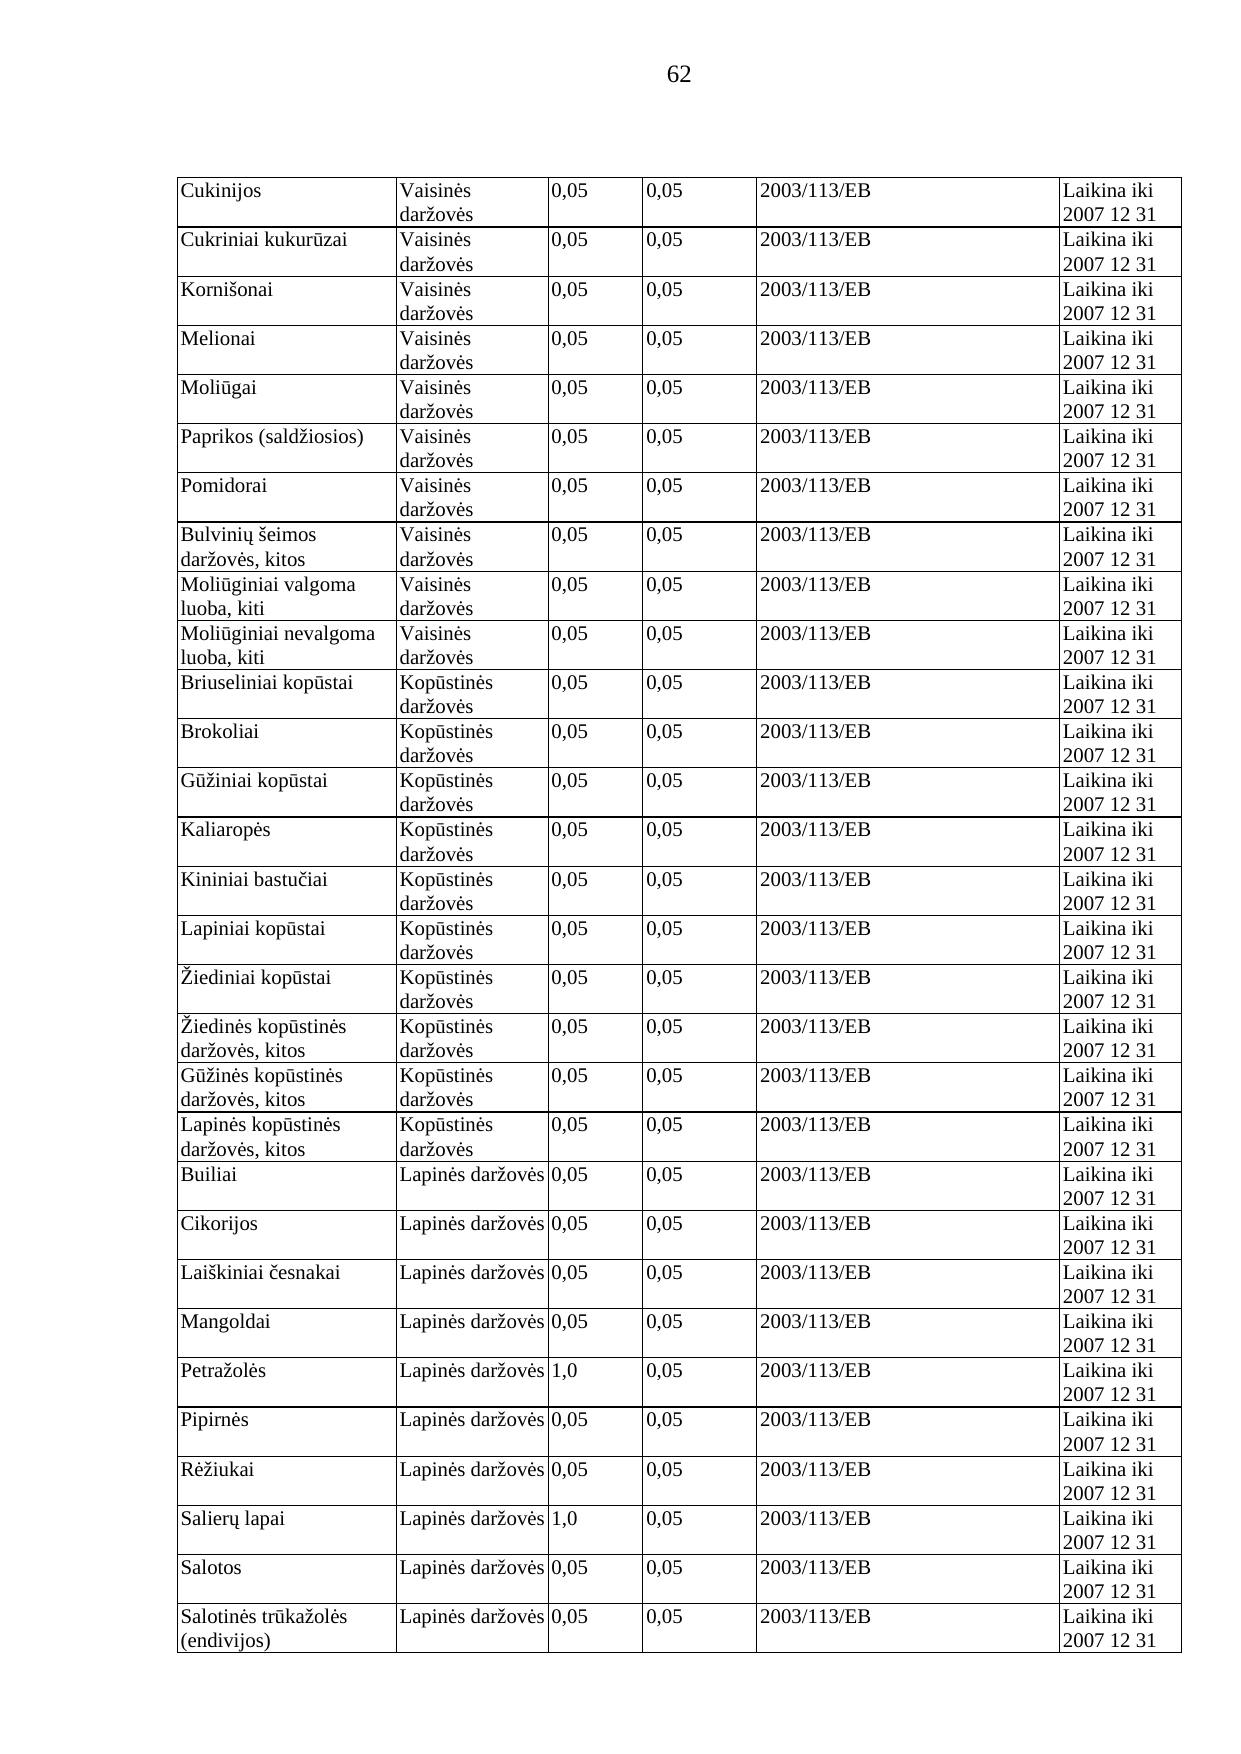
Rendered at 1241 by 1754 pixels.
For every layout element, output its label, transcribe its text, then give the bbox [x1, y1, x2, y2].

table_cell Laikina iki 2007 12 31 [1060, 768, 1181, 816]
table_cell 0,05 [549, 1113, 642, 1161]
table_cell 0,05 [549, 621, 642, 669]
table_cell 0,05 [643, 1506, 756, 1554]
table_cell Mangoldai [178, 1309, 396, 1357]
table_cell 0,05 [549, 818, 642, 866]
table_cell 2003/113/EB [757, 1211, 1059, 1259]
table_cell 0,05 [643, 1211, 756, 1259]
table_cell 0,05 [549, 867, 642, 915]
table_cell Cukriniai kukurūzai [178, 228, 396, 276]
table_cell 0,05 [549, 1260, 642, 1308]
table_cell Lapinės daržovės [397, 1211, 548, 1259]
table_cell 2003/113/EB [757, 719, 1059, 767]
table_cell Kopūstinės daržovės [397, 768, 548, 816]
table_cell 2003/113/EB [757, 326, 1059, 374]
table_cell Lapinės kopūstinės daržovės, kitos [178, 1113, 396, 1161]
table_cell Paprikos (saldžiosios) [178, 424, 396, 472]
table_cell 0,05 [549, 178, 642, 226]
table_cell 0,05 [549, 1408, 642, 1456]
table_cell 1,0 [549, 1506, 642, 1554]
table_cell 0,05 [643, 1260, 756, 1308]
table_cell 0,05 [549, 768, 642, 816]
table_cell 2003/113/EB [757, 178, 1059, 226]
table_cell Laikina iki 2007 12 31 [1060, 1358, 1181, 1406]
table_cell Kopūstinės daržovės [397, 867, 548, 915]
table_cell 0,05 [549, 1309, 642, 1357]
table_cell 2003/113/EB [757, 1113, 1059, 1161]
table_cell Laikina iki 2007 12 31 [1060, 965, 1181, 1013]
table_cell Laikina iki 2007 12 31 [1060, 1408, 1181, 1456]
table_cell 0,05 [643, 178, 756, 226]
table_cell Laikina iki 2007 12 31 [1060, 1211, 1181, 1259]
table_cell Kornišonai [178, 277, 396, 325]
table_cell 0,05 [549, 375, 642, 423]
table_cell Vaisinės daržovės [397, 473, 548, 521]
table_cell Lapinės daržovės [397, 1604, 548, 1652]
table_cell Kopūstinės daržovės [397, 1063, 548, 1111]
table_cell 0,05 [643, 670, 756, 718]
table_cell 2003/113/EB [757, 1162, 1059, 1210]
table_cell 0,05 [549, 228, 642, 276]
table_cell Rėžiukai [178, 1457, 396, 1505]
table_cell 2003/113/EB [757, 277, 1059, 325]
table_cell 2003/113/EB [757, 523, 1059, 571]
table_cell Vaisinės daržovės [397, 375, 548, 423]
table_cell 0,05 [549, 1014, 642, 1062]
table_cell 0,05 [643, 1408, 756, 1456]
table_cell Pipirnės [178, 1408, 396, 1456]
table_cell 0,05 [643, 375, 756, 423]
table_cell Melionai [178, 326, 396, 374]
table_cell Cukinijos [178, 178, 396, 226]
table_cell Laikina iki 2007 12 31 [1060, 375, 1181, 423]
table_cell 0,05 [549, 1211, 642, 1259]
table_cell 2003/113/EB [757, 965, 1059, 1013]
table_cell Salierų lapai [178, 1506, 396, 1554]
table_cell Salotinės trūkažolės (endivijos) [178, 1604, 396, 1652]
table_cell 0,05 [643, 326, 756, 374]
table_cell Kopūstinės daržovės [397, 670, 548, 718]
table_cell 0,05 [643, 1309, 756, 1357]
table_cell 2003/113/EB [757, 473, 1059, 521]
table_cell 0,05 [549, 572, 642, 620]
table_cell Laikina iki 2007 12 31 [1060, 1113, 1181, 1161]
table_cell 1,0 [549, 1358, 642, 1406]
table_cell Laikina iki 2007 12 31 [1060, 1309, 1181, 1357]
table_cell Builiai [178, 1162, 396, 1210]
table_cell Laikina iki 2007 12 31 [1060, 1506, 1181, 1554]
table_cell Laikina iki 2007 12 31 [1060, 867, 1181, 915]
table_cell 0,05 [643, 818, 756, 866]
table_cell Moliūgai [178, 375, 396, 423]
table_cell 2003/113/EB [757, 1063, 1059, 1111]
table_cell Laikina iki 2007 12 31 [1060, 326, 1181, 374]
table_cell 2003/113/EB [757, 818, 1059, 866]
table_cell 2003/113/EB [757, 670, 1059, 718]
table_cell Brokoliai [178, 719, 396, 767]
table_cell 0,05 [643, 1063, 756, 1111]
table_cell Laikina iki 2007 12 31 [1060, 818, 1181, 866]
table_cell 0,05 [549, 1555, 642, 1603]
table_cell 2003/113/EB [757, 1408, 1059, 1456]
table_cell Žiedinės kopūstinės daržovės, kitos [178, 1014, 396, 1062]
table_cell Kopūstinės daržovės [397, 818, 548, 866]
table_cell Laikina iki 2007 12 31 [1060, 1063, 1181, 1111]
table_cell Kininiai bastučiai [178, 867, 396, 915]
table_cell Kopūstinės daržovės [397, 916, 548, 964]
table_cell 0,05 [643, 1014, 756, 1062]
table_cell Lapinės daržovės [397, 1309, 548, 1357]
table_cell Vaisinės daržovės [397, 228, 548, 276]
table_cell Laikina iki 2007 12 31 [1060, 1457, 1181, 1505]
table_cell Laikina iki 2007 12 31 [1060, 473, 1181, 521]
table_cell Laiškiniai česnakai [178, 1260, 396, 1308]
table_cell 0,05 [549, 277, 642, 325]
table_cell 0,05 [643, 523, 756, 571]
table_cell 2003/113/EB [757, 1309, 1059, 1357]
table_cell 2003/113/EB [757, 621, 1059, 669]
table_cell 0,05 [549, 670, 642, 718]
table_cell Vaisinės daržovės [397, 277, 548, 325]
table_cell 0,05 [643, 719, 756, 767]
table_cell Gūžiniai kopūstai [178, 768, 396, 816]
table_cell Žiediniai kopūstai [178, 965, 396, 1013]
table_cell 0,05 [643, 1604, 756, 1652]
table_cell Kopūstinės daržovės [397, 965, 548, 1013]
table_cell 0,05 [549, 916, 642, 964]
table_cell 2003/113/EB [757, 1358, 1059, 1406]
table_cell Laikina iki 2007 12 31 [1060, 1555, 1181, 1603]
table_cell Gūžinės kopūstinės daržovės, kitos [178, 1063, 396, 1111]
table_cell Laikina iki 2007 12 31 [1060, 178, 1181, 226]
table_cell Vaisinės daržovės [397, 424, 548, 472]
table_cell Laikina iki 2007 12 31 [1060, 719, 1181, 767]
table_cell 0,05 [643, 424, 756, 472]
table_cell Salotos [178, 1555, 396, 1603]
table_cell 2003/113/EB [757, 916, 1059, 964]
table_cell 2003/113/EB [757, 768, 1059, 816]
table_cell 0,05 [643, 621, 756, 669]
table_cell 2003/113/EB [757, 1260, 1059, 1308]
table_cell 0,05 [643, 1555, 756, 1603]
table_cell 2003/113/EB [757, 572, 1059, 620]
table_cell Moliūginiai nevalgoma luoba, kiti [178, 621, 396, 669]
table_cell Laikina iki 2007 12 31 [1060, 621, 1181, 669]
table_cell 0,05 [643, 228, 756, 276]
table_cell 0,05 [549, 326, 642, 374]
table_cell 0,05 [643, 1162, 756, 1210]
table_cell Laikina iki 2007 12 31 [1060, 1162, 1181, 1210]
table_cell Laikina iki 2007 12 31 [1060, 1014, 1181, 1062]
table_cell Laikina iki 2007 12 31 [1060, 228, 1181, 276]
table_cell 0,05 [643, 277, 756, 325]
table_cell Lapinės daržovės [397, 1457, 548, 1505]
table_cell Lapinės daržovės [397, 1358, 548, 1406]
table_cell Laikina iki 2007 12 31 [1060, 670, 1181, 718]
table_cell 0,05 [643, 916, 756, 964]
table_cell Vaisinės daržovės [397, 178, 548, 226]
table_cell Lapinės daržovės [397, 1408, 548, 1456]
table_cell Lapinės daržovės [397, 1260, 548, 1308]
table_cell Kopūstinės daržovės [397, 1014, 548, 1062]
table_cell 2003/113/EB [757, 1457, 1059, 1505]
table_cell Laikina iki 2007 12 31 [1060, 523, 1181, 571]
table_cell 0,05 [549, 424, 642, 472]
table_cell 2003/113/EB [757, 228, 1059, 276]
table_cell 0,05 [549, 1162, 642, 1210]
table_cell Lapinės daržovės [397, 1162, 548, 1210]
table_cell Laikina iki 2007 12 31 [1060, 1260, 1181, 1308]
table_cell Vaisinės daržovės [397, 621, 548, 669]
table_cell Briuseliniai kopūstai [178, 670, 396, 718]
table_cell 0,05 [643, 473, 756, 521]
table_cell 0,05 [549, 1457, 642, 1505]
table_cell Petražolės [178, 1358, 396, 1406]
table_cell Kopūstinės daržovės [397, 719, 548, 767]
table_cell Kaliaropės [178, 818, 396, 866]
table_cell Laikina iki 2007 12 31 [1060, 572, 1181, 620]
table_cell 0,05 [643, 867, 756, 915]
table_cell 0,05 [549, 473, 642, 521]
table_cell 0,05 [549, 523, 642, 571]
table_cell 0,05 [643, 768, 756, 816]
table_cell Vaisinės daržovės [397, 572, 548, 620]
table_cell Laikina iki 2007 12 31 [1060, 424, 1181, 472]
table_cell 2003/113/EB [757, 375, 1059, 423]
table_cell 0,05 [549, 1604, 642, 1652]
table_cell Lapiniai kopūstai [178, 916, 396, 964]
table_cell 0,05 [643, 1113, 756, 1161]
table_cell 2003/113/EB [757, 1506, 1059, 1554]
table_cell 0,05 [643, 572, 756, 620]
table_cell 2003/113/EB [757, 1555, 1059, 1603]
table_cell 0,05 [549, 965, 642, 1013]
table_cell 2003/113/EB [757, 1014, 1059, 1062]
table_cell 2003/113/EB [757, 1604, 1059, 1652]
table_cell Lapinės daržovės [397, 1506, 548, 1554]
table_cell Cikorijos [178, 1211, 396, 1259]
table_cell 0,05 [549, 1063, 642, 1111]
table_cell Bulvinių šeimos daržovės, kitos [178, 523, 396, 571]
table_cell Laikina iki 2007 12 31 [1060, 277, 1181, 325]
table_cell 0,05 [643, 965, 756, 1013]
table_cell Vaisinės daržovės [397, 326, 548, 374]
table_cell 0,05 [643, 1358, 756, 1406]
table_cell Laikina iki 2007 12 31 [1060, 1604, 1181, 1652]
table_cell Lapinės daržovės [397, 1555, 548, 1603]
table_cell Kopūstinės daržovės [397, 1113, 548, 1161]
table_cell Laikina iki 2007 12 31 [1060, 916, 1181, 964]
table_cell 0,05 [643, 1457, 756, 1505]
table_cell 0,05 [549, 719, 642, 767]
table_cell Pomidorai [178, 473, 396, 521]
table_cell 2003/113/EB [757, 867, 1059, 915]
table_cell Moliūginiai valgoma luoba, kiti [178, 572, 396, 620]
table_cell Vaisinės daržovės [397, 523, 548, 571]
table_cell 2003/113/EB [757, 424, 1059, 472]
